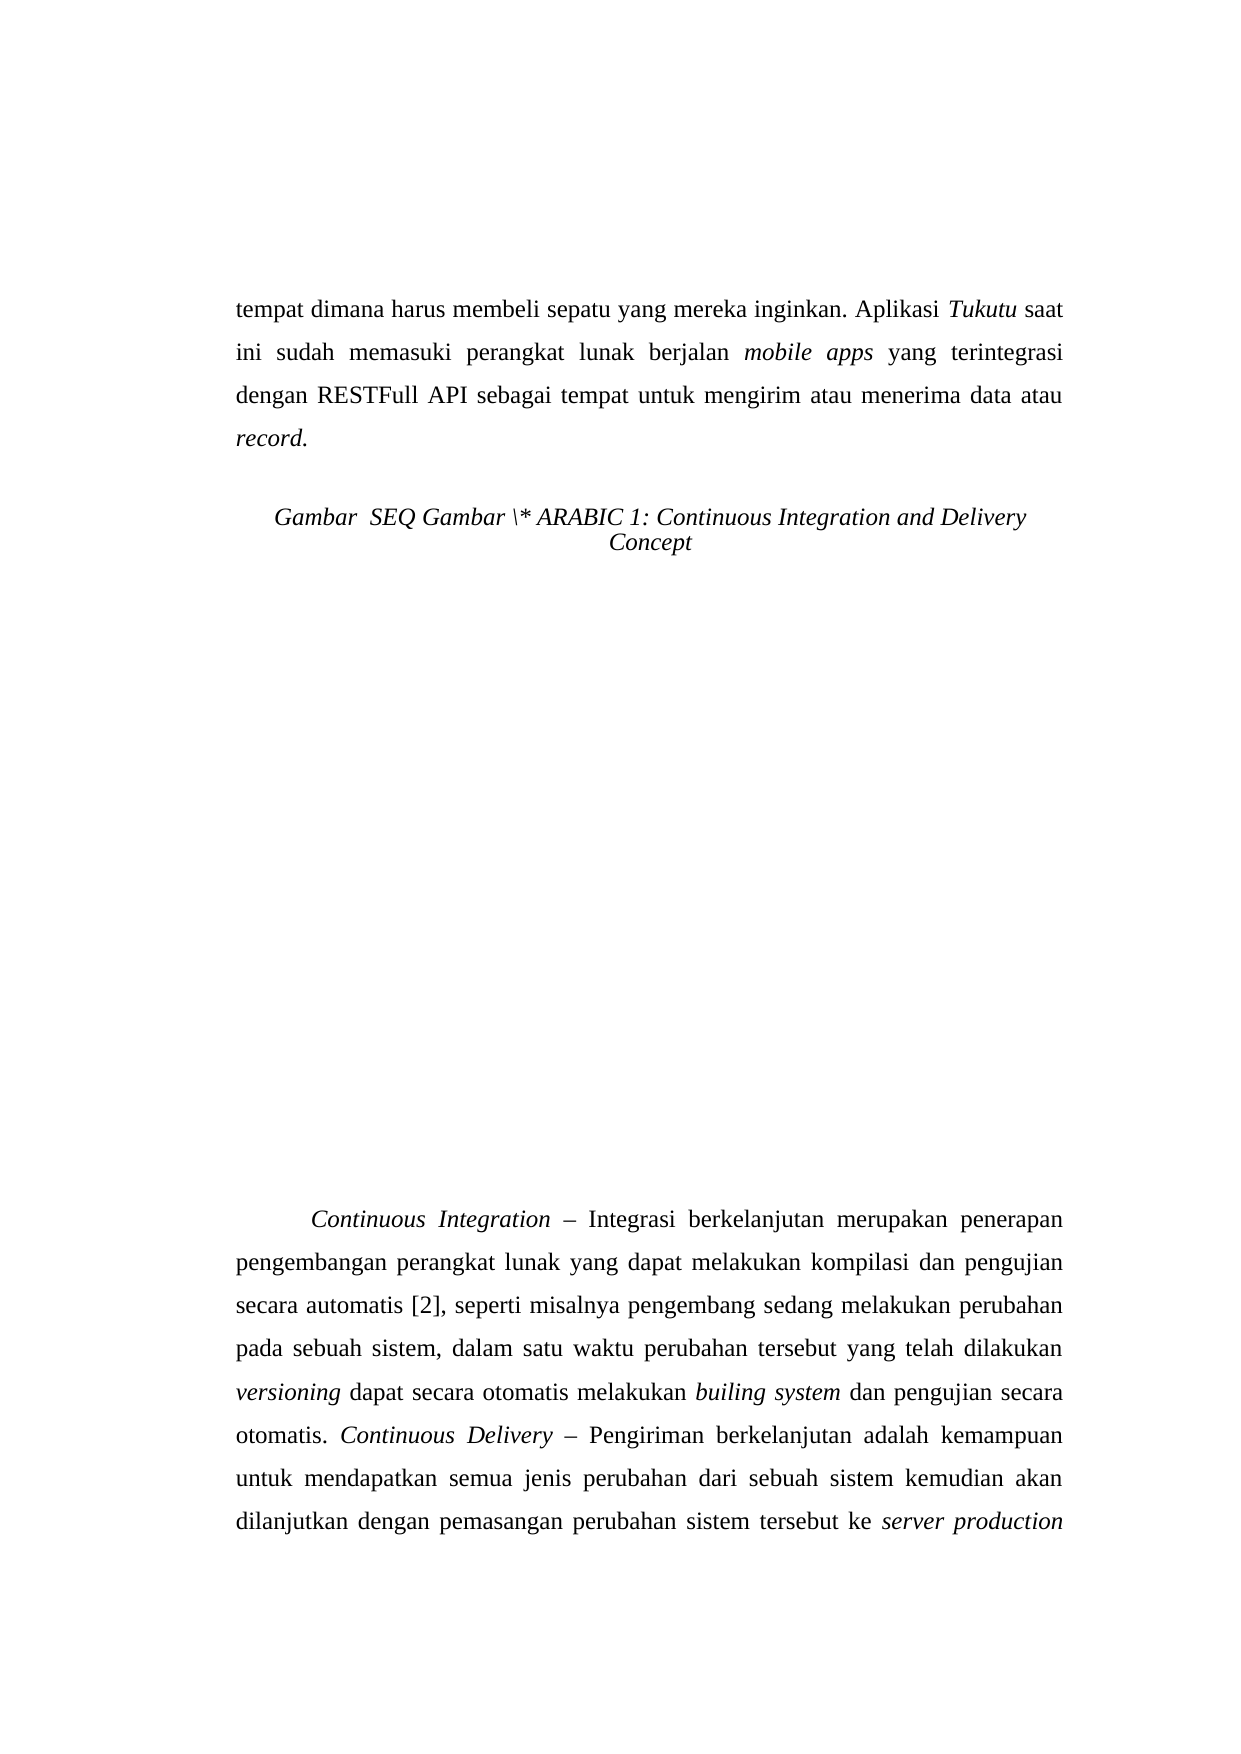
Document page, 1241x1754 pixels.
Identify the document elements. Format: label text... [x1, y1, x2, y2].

text Continuous Integration – Integrasi berkelanjutan merupakan penerapan pengembangan perangkat lunak yang dapat melakukan kompilasi dan pengujian secara automatis [2], seperti misalnya pengembang sedang melakukan perubahan pada sebuah sistem, dalam satu waktu perubahan tersebut yang telah dilakukan versioning dapat secara otomatis melakukan builing system dan pengujian secara otomatis. Continuous Delivery – Pengiriman berkelanjutan adalah kemampuan untuk mendapatkan semua jenis perubahan dari sebuah sistem kemudian akan dilanjutkan dengan pemasangan perubahan sistem tersebut ke server production [236, 1204, 1063, 1535]
text tempat dimana harus membeli sepatu yang mereka inginkan. Aplikasi Tukutu saat ini sudah memasuki perangkat lunak berjalan mobile apps yang terintegrasi dengan RESTFull API sebagai tempat untuk mengirim atau menerima data atau record. [236, 294, 1063, 452]
